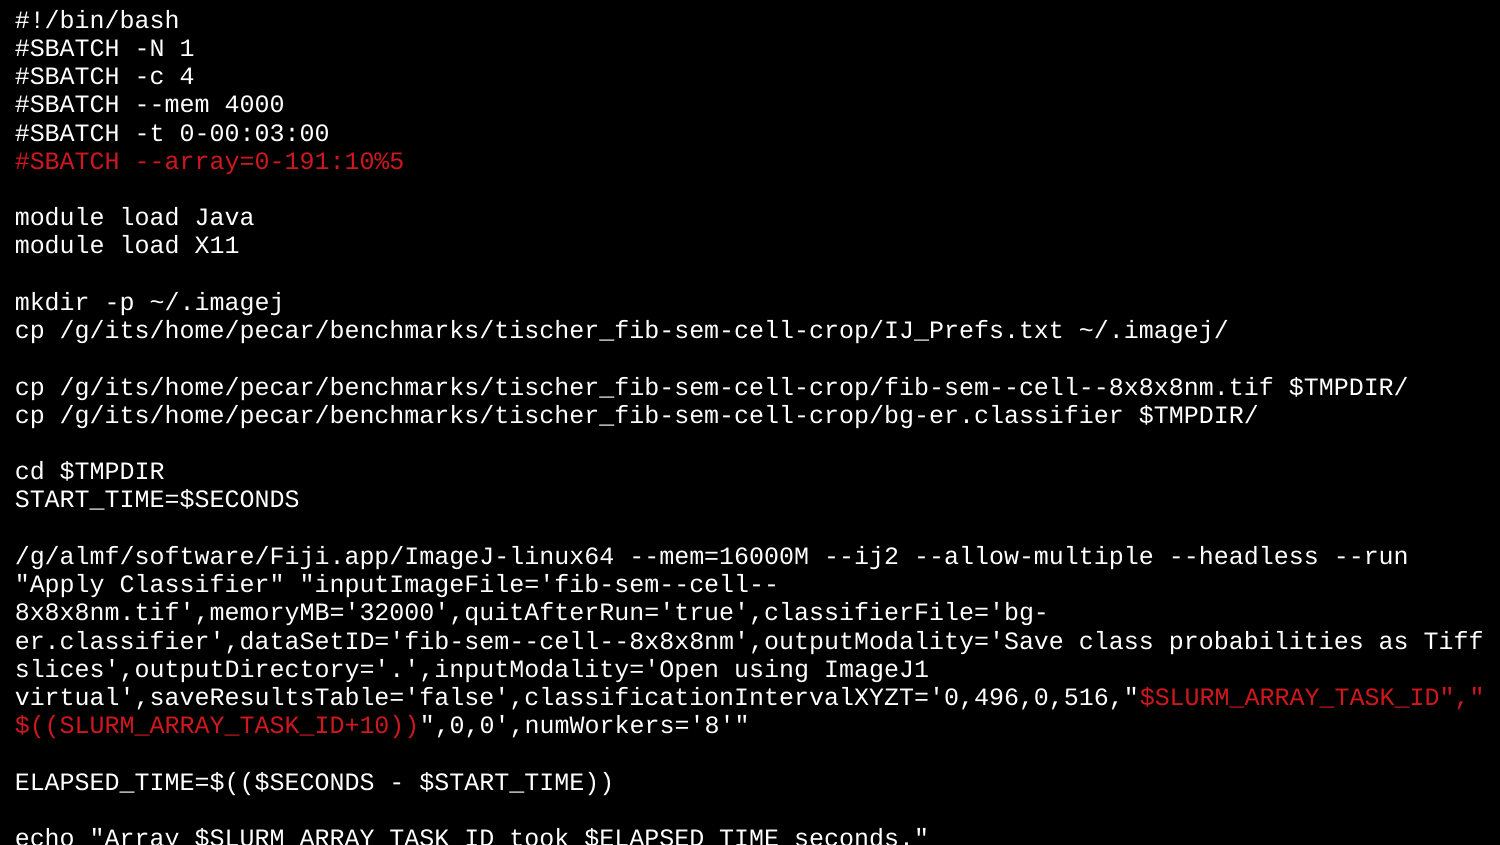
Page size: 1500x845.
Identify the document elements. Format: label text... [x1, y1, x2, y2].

text_box #!/bin/bash #SBATCH -N 1 #SBATCH -c 4 #SBATCH --mem 4000 #SBATCH -t 0-00:03:00 #SBATCH --array=0-191:10%5 module load Java module load X11 mkdir -p ~/.imagej cp /g/its/home/pecar/benchmarks/tischer_fib-sem-cell-crop/IJ_Prefs.txt ~/.imagej/ cp /g/its/home/pecar/benchmarks/tischer_fib-sem-cell-crop/fib-sem--cell--8x8x8nm.tif $TMPDIR/ cp /g/its/home/pecar/benchmarks/tischer_fib-sem-cell-crop/bg-er.classifier $TMPDIR/ cd $TMPDIR START_TIME=$SECONDS /g/almf/software/Fiji.app/ImageJ-linux64 --mem=16000M --ij2 --allow-multiple --headless --run "Apply Classifier" "inputImageFile='fib-sem--cell--8x8x8nm.tif',memoryMB='32000',quitAfterRun='true',classifierFile='bg-er.classifier',dataSetID='fib-sem--cell--8x8x8nm',outputModality='Save class probabilities as Tiff slices',outputDirectory='.',inputModality='Open using ImageJ1 virtual',saveResultsTable='false',classificationIntervalXYZT='0,496,0,516,"$SLURM_ARRAY_TASK_ID","$((SLURM_ARRAY_TASK_ID+10))",0,0',numWorkers='8'" ELAPSED_TIME=$(($SECONDS - $START_TIME)) echo "Array $SLURM_ARRAY_TASK_ID took $ELAPSED_TIME seconds." [0, 0, 1500, 845]
